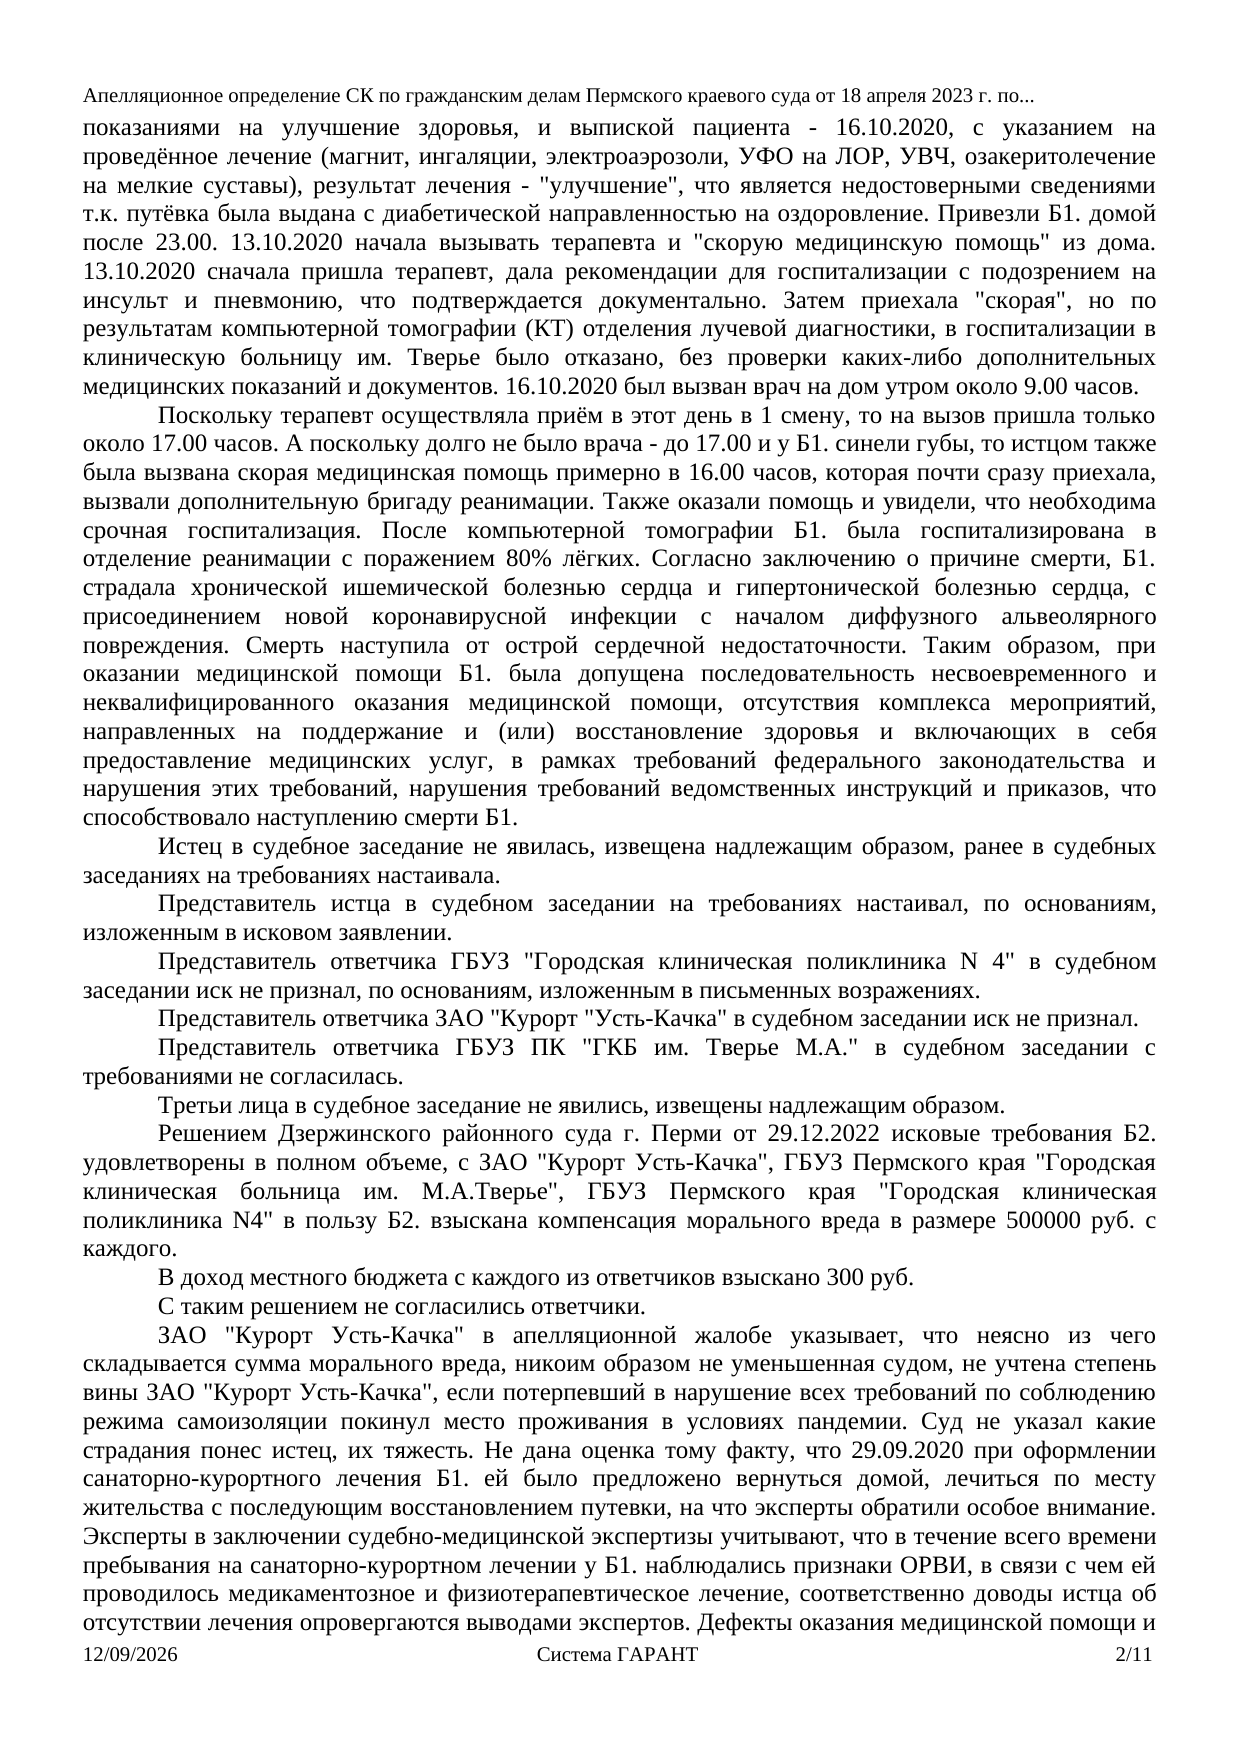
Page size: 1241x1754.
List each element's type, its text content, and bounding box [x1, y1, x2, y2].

text Истец в судебное заседание не явилась, извещена надлежащим образом, ранее в судебных заседаниях на требованиях настаивала. [83, 831, 1157, 888]
text ЗАО "Курорт Усть-Качка" в апелляционной жалобе указывает, что неясно из чего складывается сумма морального вреда, никоим образом не уменьшенная судом, не учтена степень вины ЗАО "Курорт Усть-Качка", если потерпевший в нарушение всех требований по соблюдению режима самоизоляции покинул место проживания в условиях пандемии. Суд не указал какие страдания понес истец, их тяжесть. Не дана оценка тому факту, что 29.09.2020 при оформлении санаторно-курортного лечения Б1. ей было предложено вернуться домой, лечиться по месту жительства с последующим восстановлением путевки, на что эксперты обратили особое внимание. Эксперты в заключении судебно-медицинской экспертизы учитывают, что в течение всего времени пребывания на санаторно-курортном лечении у Б1. наблюдались признаки ОРВИ, в связи с чем ей проводилось медикаментозное и физиотерапевтическое лечение, соответственно доводы истца об отсутствии лечения опровергаются выводами экспертов. Дефекты оказания медицинской помощи и [83, 1320, 1157, 1636]
text Представитель истца в судебном заседании на требованиях настаивал, по основаниям, изложенным в исковом заявлении. [83, 888, 1157, 946]
text С таким решением не согласились ответчики. [83, 1291, 1157, 1320]
text показаниями на улучшение здоровья, и выпиской пациента - 16.10.2020, с указанием на проведённое лечение (магнит, ингаляции, электроаэрозоли, УФО на ЛОР, УВЧ, озакеритолечение на мелкие суставы), результат лечения - "улучшение", что является недостоверными сведениями т.к. путёвка была выдана с диабетической направленностью на оздоровление. Привезли Б1. домой после 23.00. 13.10.2020 начала вызывать терапевта и "скорую медицинскую помощь" из дома. 13.10.2020 сначала пришла терапевт, дала рекомендации для госпитализации с подозрением на инсульт и пневмонию, что подтверждается документально. Затем приехала "скорая", но по результатам компьютерной томографии (КТ) отделения лучевой диагностики, в госпитализации в клиническую больницу им. Тверье было отказано, без проверки каких-либо дополнительных медицинских показаний и документов. 16.10.2020 был вызван врач на дом утром около 9.00 часов. [83, 112, 1157, 400]
text Третьи лица в судебное заседание не явились, извещены надлежащим образом. [83, 1090, 1157, 1118]
text Представитель ответчика ЗАО "Курорт "Усть-Качка" в судебном заседании иск не признал. [83, 1003, 1157, 1032]
text Представитель ответчика ГБУЗ "Городская клиническая поликлиника N 4" в судебном заседании иск не признал, по основаниям, изложенным в письменных возражениях. [83, 946, 1157, 1003]
text В доход местного бюджета с каждого из ответчиков взыскано 300 руб. [83, 1262, 1157, 1291]
text Решением Дзержинского районного суда г. Перми от 29.12.2022 исковые требования Б2. удовлетворены в полном объеме, с ЗАО "Курорт Усть-Качка", ГБУЗ Пермского края "Городская клиническая больница им. М.А.Тверье", ГБУЗ Пермского края "Городская клиническая поликлиника N4" в пользу Б2. взыскана компенсация морального вреда в размере 500000 руб. с каждого. [83, 1118, 1157, 1262]
text Представитель ответчика ГБУЗ ПК "ГКБ им. Тверье М.А." в судебном заседании с требованиями не согласилась. [83, 1032, 1157, 1090]
text Поскольку терапевт осуществляла приём в этот день в 1 смену, то на вызов пришла только около 17.00 часов. А поскольку долго не было врача - до 17.00 и у Б1. синели губы, то истцом также была вызвана скорая медицинская помощь примерно в 16.00 часов, которая почти сразу приехала, вызвали дополнительную бригаду реанимации. Также оказали помощь и увидели, что необходима срочная госпитализация. После компьютерной томографии Б1. была госпитализирована в отделение реанимации с поражением 80% лёгких. Согласно заключению о причине смерти, Б1. страдала хронической ишемической болезнью сердца и гипертонической болезнью сердца, с присоединением новой коронавирусной инфекции с началом диффузного альвеолярного повреждения. Смерть наступила от острой сердечной недостаточности. Таким образом, при оказании медицинской помощи Б1. была допущена последовательность несвоевременного и неквалифицированного оказания медицинской помощи, отсутствия комплекса мероприятий, направленных на поддержание и (или) восстановление здоровья и включающих в себя предоставление медицинских услуг, в рамках требований федерального законодательства и нарушения этих требований, нарушения требований ведомственных инструкций и приказов, что способствовало наступлению смерти Б1. [83, 400, 1157, 831]
